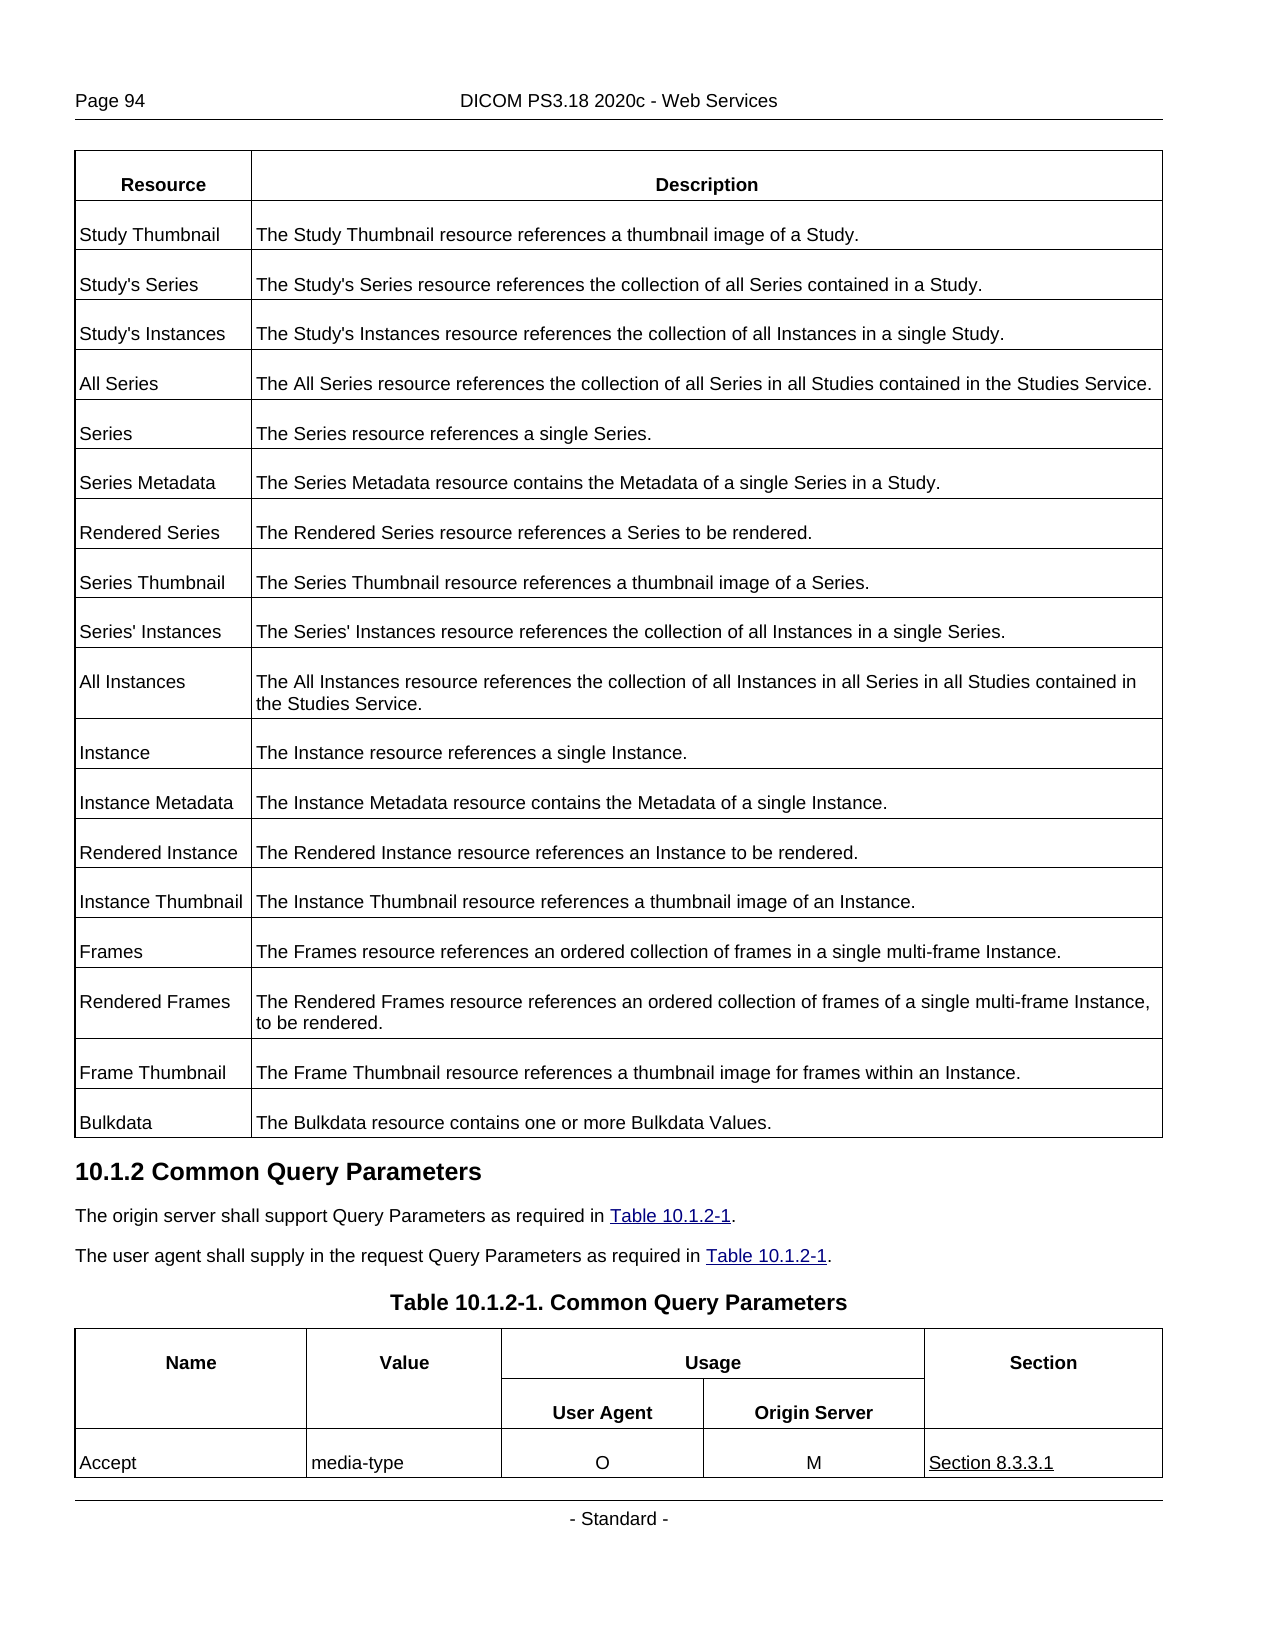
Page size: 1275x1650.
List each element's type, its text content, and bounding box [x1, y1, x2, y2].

table_cell The All Instances resource references the collection of all Instances in all Series in all Studies contained in the Studies Service. [252, 648, 1162, 718]
table_cell Series [76, 400, 251, 448]
table_header Usage [502, 1329, 924, 1378]
table_cell The Series Thumbnail resource references a thumbnail image of a Series. [252, 549, 1162, 597]
table_cell The Series' Instances resource references the collection of all Instances in a single Series. [252, 598, 1162, 647]
table_header Resource [76, 151, 251, 200]
table_cell The Series Metadata resource contains the Metadata of a single Series in a Study. [252, 449, 1162, 498]
text The origin server shall support Query Parameters as required in Table 10.1.2-1. [75, 1204, 1162, 1226]
table_cell Series Thumbnail [76, 549, 251, 597]
table_cell Frame Thumbnail [76, 1039, 251, 1087]
table_cell Study's Series [76, 250, 251, 299]
table_cell Section 8.3.3.1 [925, 1429, 1162, 1477]
table_cell Instance Thumbnail [76, 868, 251, 917]
table_cell Instance Metadata [76, 769, 251, 817]
table_header Section [925, 1329, 1162, 1428]
table_cell All Series [76, 350, 251, 398]
table_header Value [307, 1329, 501, 1428]
table_cell The Study's Instances resource references the collection of all Instances in a single Study. [252, 300, 1162, 349]
table_cell media-type [307, 1429, 501, 1477]
text Table 10.1.2-1. Common Query Parameters [75, 1289, 1162, 1315]
table_cell The All Series resource references the collection of all Series in all Studies contained in the Studies Service. [252, 350, 1162, 398]
table_cell Bulkdata [76, 1089, 251, 1137]
table_cell The Frames resource references an ordered collection of frames in a single multi-frame Instance. [252, 918, 1162, 967]
table_cell Series' Instances [76, 598, 251, 647]
table_cell User Agent [502, 1379, 703, 1428]
table_cell The Series resource references a single Series. [252, 400, 1162, 448]
table_cell M [704, 1429, 924, 1477]
table_cell Accept [76, 1429, 306, 1477]
table_cell The Instance Thumbnail resource references a thumbnail image of an Instance. [252, 868, 1162, 917]
table_cell The Rendered Instance resource references an Instance to be rendered. [252, 819, 1162, 867]
table_cell Rendered Instance [76, 819, 251, 867]
table_cell Origin Server [704, 1379, 924, 1428]
table_cell Study Thumbnail [76, 201, 251, 249]
table_cell The Study Thumbnail resource references a thumbnail image of a Study. [252, 201, 1162, 249]
table_cell Rendered Frames [76, 968, 251, 1038]
table_cell The Bulkdata resource contains one or more Bulkdata Values. [252, 1089, 1162, 1137]
table_cell The Study's Series resource references the collection of all Series contained in a Study. [252, 250, 1162, 299]
table_cell Study's Instances [76, 300, 251, 349]
table_header Description [252, 151, 1162, 200]
text 10.1.2 Common Query Parameters [75, 1157, 1162, 1186]
table_cell The Instance resource references a single Instance. [252, 719, 1162, 768]
table_header Name [76, 1329, 306, 1428]
table_cell O [502, 1429, 703, 1477]
table_cell Rendered Series [76, 499, 251, 547]
table_cell Frames [76, 918, 251, 967]
table_cell All Instances [76, 648, 251, 718]
table_cell The Rendered Frames resource references an ordered collection of frames of a single multi-frame Instance, to be rendered. [252, 968, 1162, 1038]
text The user agent shall supply in the request Query Parameters as required in Table 10.1.2-1. [75, 1245, 1162, 1266]
table_cell The Instance Metadata resource contains the Metadata of a single Instance. [252, 769, 1162, 817]
table_cell The Frame Thumbnail resource references a thumbnail image for frames within an Instance. [252, 1039, 1162, 1087]
table_cell Instance [76, 719, 251, 768]
table_cell The Rendered Series resource references a Series to be rendered. [252, 499, 1162, 547]
table_cell Series Metadata [76, 449, 251, 498]
